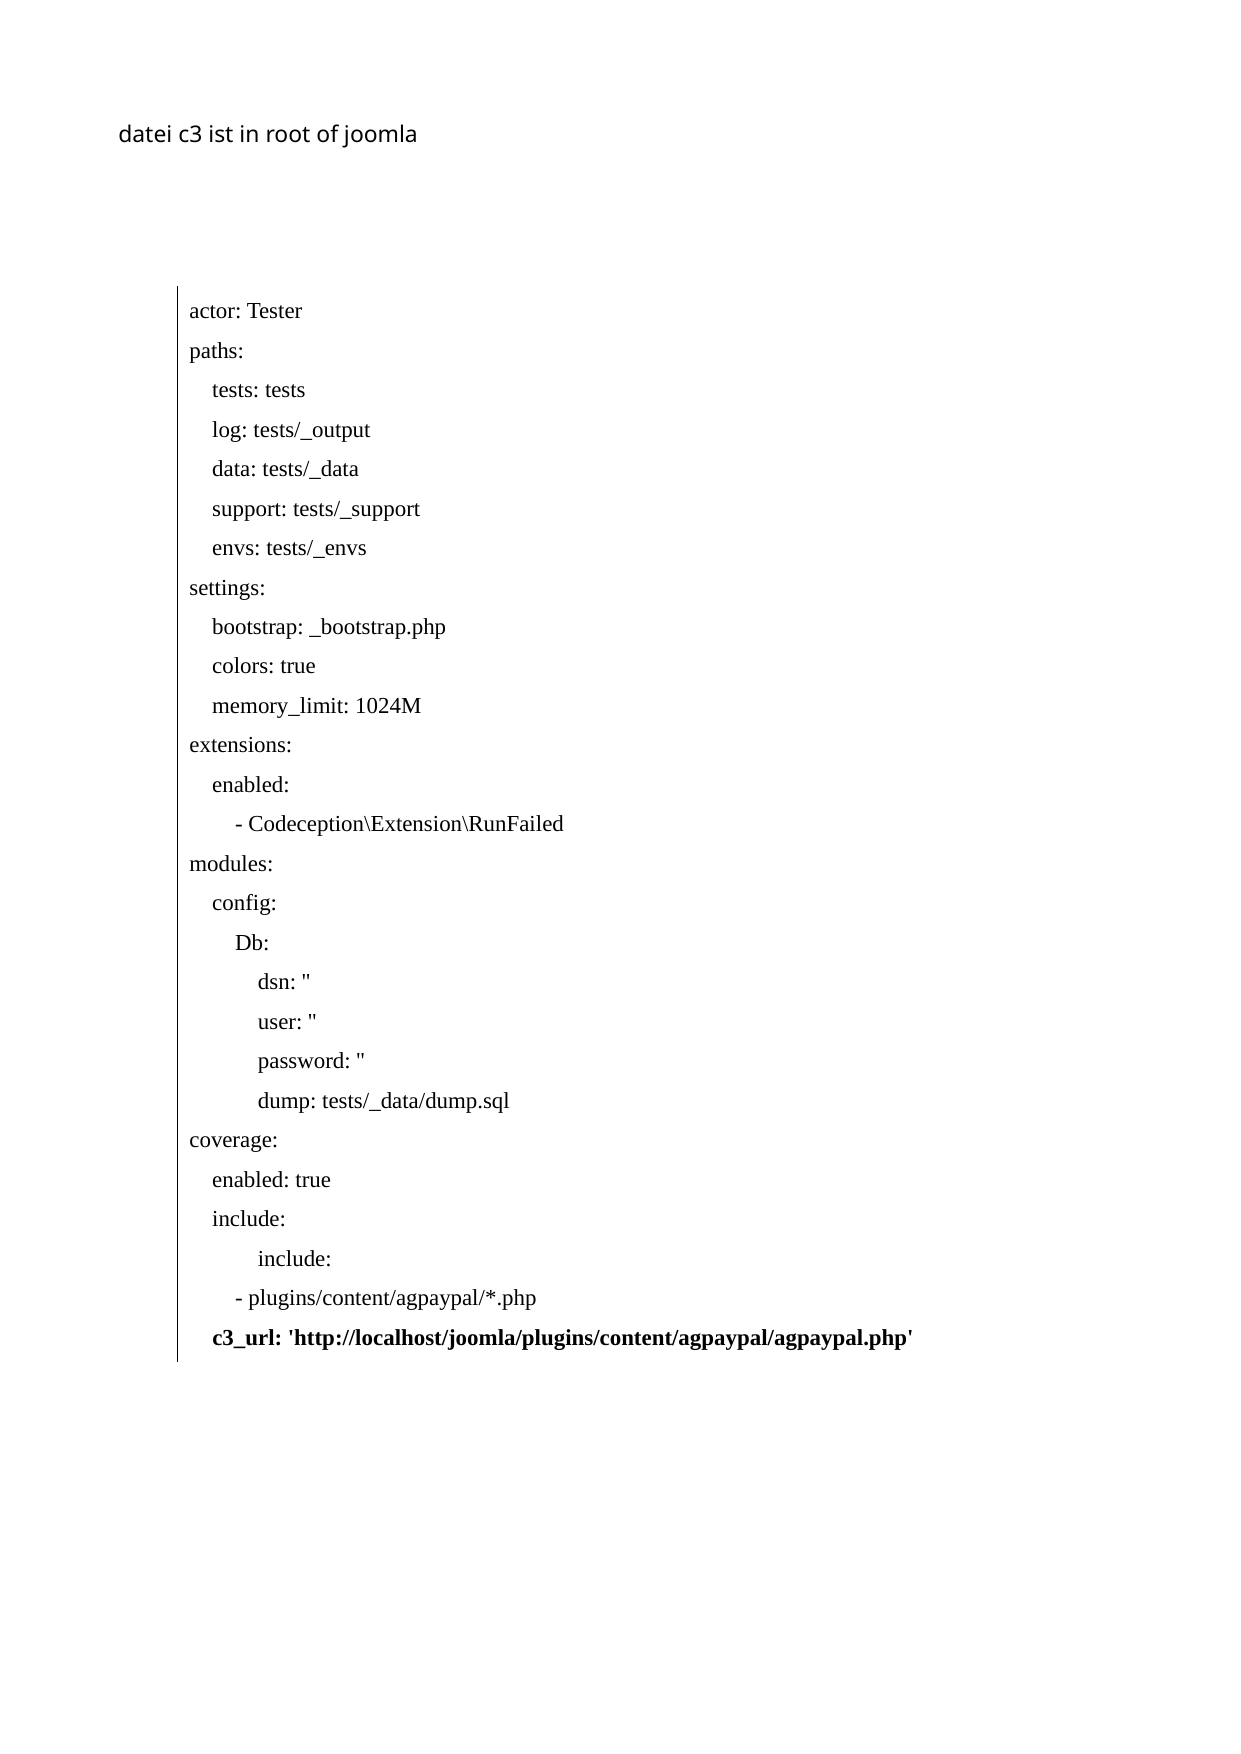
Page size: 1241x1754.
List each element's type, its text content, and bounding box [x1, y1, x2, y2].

text datei c3 ist in root of joomla [118, 118, 1122, 149]
text actor: Tester paths: tests: tests log: tests/_output data: tests/_data support: tests/_support envs: tests/_envs settings: bootstrap: _bootstrap.php colors: true memory_limit: 1024M extensions: enabled: - Codeception\Extension\RunFailed modules: config: Db: dsn: '' user: '' password: '' dump: tests/_data/dump.sql coverage: enabled: true include: include: - plugins/content/agpaypal/*.php c3_url: 'http://localhost/joomla/plugins/content/agpaypal/agpaypal.php' [178, 286, 1122, 1362]
